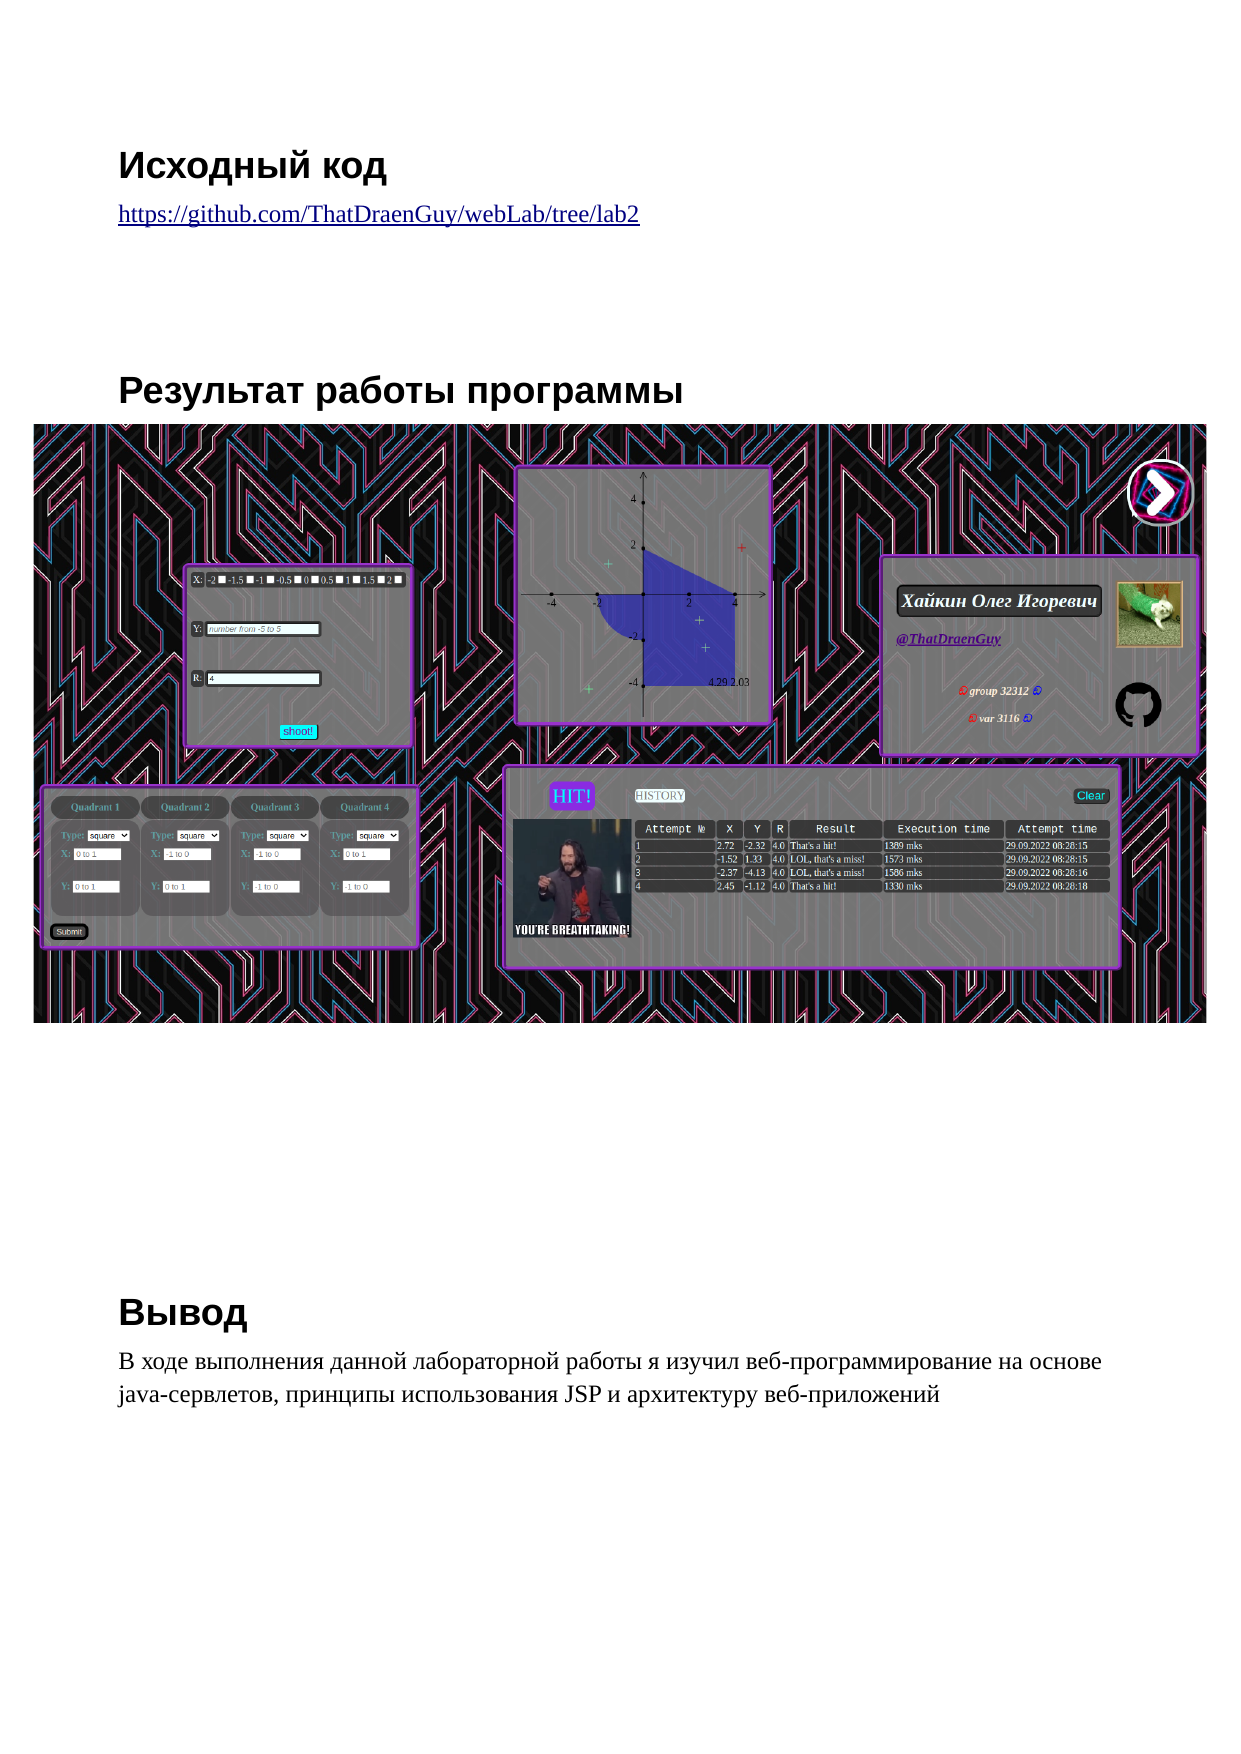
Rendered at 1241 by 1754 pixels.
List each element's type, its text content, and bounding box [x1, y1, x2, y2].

subtitle Результат работы программы [118, 368, 1122, 412]
text https://github.com/ThatDraenGuy/webLab/tree/lab2 [118, 199, 1122, 228]
text В ходе выполнения данной лабораторной работы я изучил веб-программирование на основе java-сервлетов, принципы использования JSP и архитектуру веб-приложений [118, 1346, 1122, 1407]
subtitle Исходный код [118, 143, 1122, 187]
subtitle Вывод [118, 1289, 1122, 1333]
picture [33, 424, 1207, 1023]
